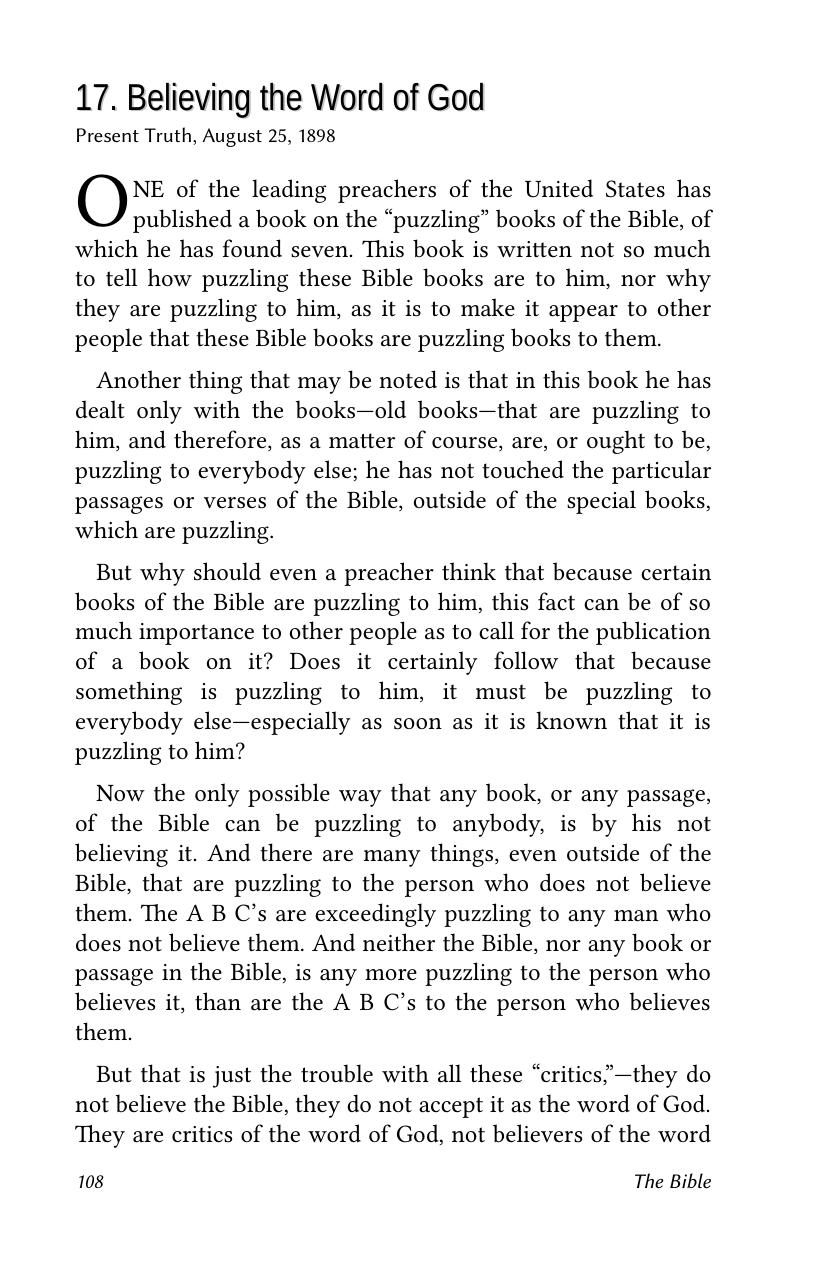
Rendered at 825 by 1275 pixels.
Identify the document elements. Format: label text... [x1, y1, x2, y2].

text Present Truth, August 25, 1898 [75, 124, 712, 148]
text Another thing that may be noted is that in this book he has dealt only with the books—old books—that are puzzling to him, and therefore, as a matter of course, are, or ought to be, puzzling to everybody else; he has not touched the particular passages or verses of the Bible, outside of the special books, which are puzzling. [75, 366, 712, 544]
text But that is just the trouble with all these “critics,”—they do not believe the Bible, they do not accept it as the word of God. They are critics of the word of God, not believers of the word [75, 1060, 712, 1148]
text But why should even a preacher think that because certain books of the Bible are puzzling to him, this fact can be of so much importance to other people as to call for the publication of a book on it? Does it certainly follow that because something is puzzling to him, it must be puzzling to everybody else—especially as soon as it is known that it is puzzling to him? [75, 558, 712, 766]
title Believing the Word of God [75, 75, 712, 118]
text ONE of the leading preachers of the United States has published a book on the “puzzling” books of the Bible, of which he has found seven. This book is written not so much to tell how puzzling these Bible books are to him, nor why they are puzzling to him, as it is to make it appear to other people that these Bible books are puzzling books to them. [75, 175, 712, 353]
text Now the only possible way that any book, or any passage, of the Bible can be puzzling to anybody, is by his not believing it. And there are many things, even outside of the Bible, that are puzzling to the person who does not believe them. The A B C’s are exceedingly puzzling to any man who does not believe them. And neither the Bible, nor any book or passage in the Bible, is any more puzzling to the person who believes it, than are the A B C’s to the person who believes them. [75, 779, 712, 1047]
